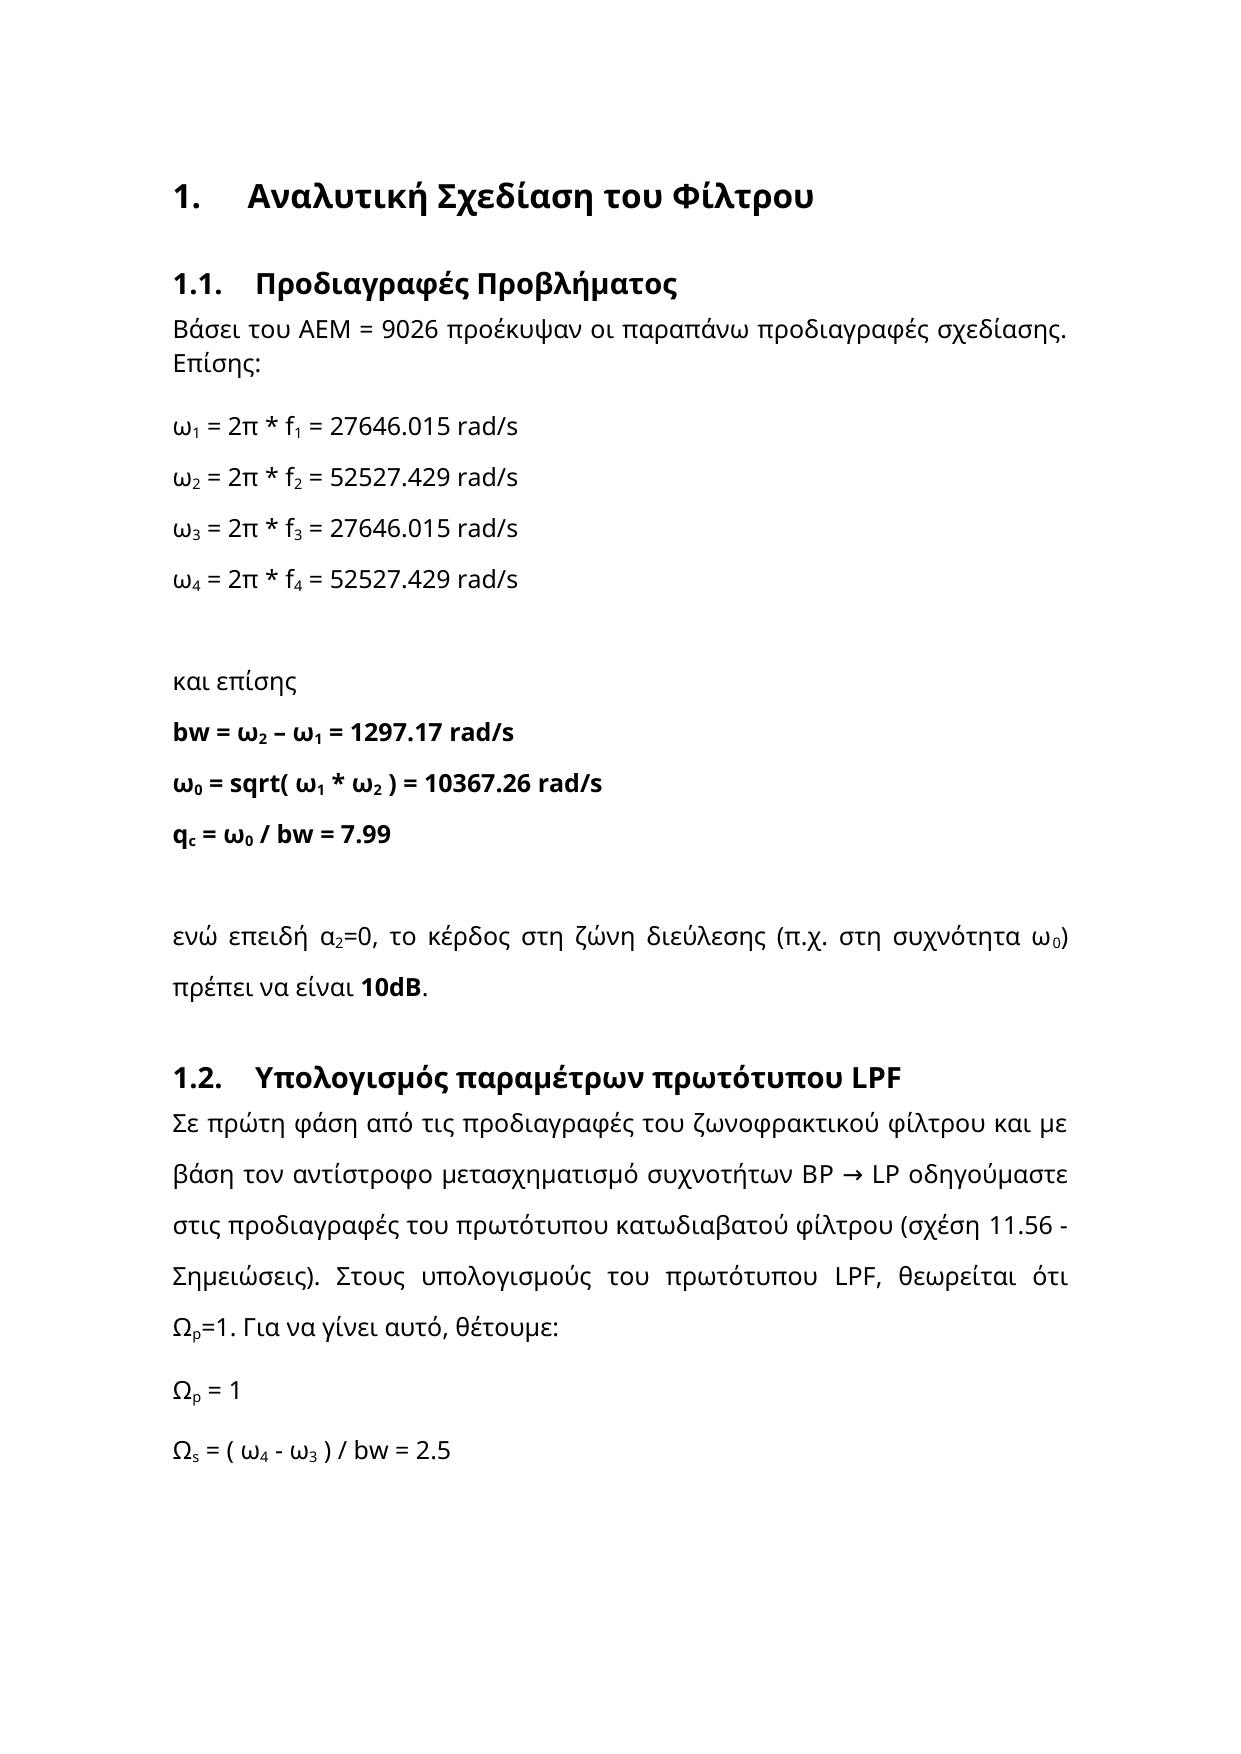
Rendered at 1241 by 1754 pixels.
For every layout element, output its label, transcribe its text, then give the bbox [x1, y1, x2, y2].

text qc = ω0 / bw = 7.99 [172, 817, 1068, 851]
subtitle Αναλυτική Σχεδίαση του Φίλτρου [172, 172, 1068, 218]
text Ωs = ( ω4 - ω3 ) / bw = 2.5 [172, 1432, 1068, 1467]
text Βάσει του ΑΕΜ = 9026 προέκυψαν οι παραπάνω προδιαγραφές σχεδίασης. Επίσης: [172, 312, 1068, 380]
text ω0 = sqrt( ω1 * ω2 ) = 10367.26 rad/s [172, 766, 1068, 800]
text ω1 = 2π * f1 = 27646.015 rad/s [172, 408, 1068, 442]
text ενώ επειδή α2=0, το κέρδος στη ζώνη διεύλεσης (π.χ. στη συχνότητα ω0) πρέπει να είναι 10dB. [172, 919, 1068, 1004]
subtitle Προδιαγραφές Προβλήματος [172, 263, 1068, 303]
text και επίσης [172, 664, 1068, 698]
subtitle Υπολογισμός παραμέτρων πρωτότυπου LPF [172, 1057, 1068, 1097]
text Ωp = 1 [172, 1373, 1068, 1407]
text Σε πρώτη φάση από τις προδιαγραφές του ζωνοφρακτικού φίλτρου και µε βάση τον αντίστροφο µετασχηµατισµό συχνοτήτων BP → LP οδηγούµαστε στις προδιαγραφές του πρωτότυπου κατωδιαβατού φίλτρου (σχέση 11.56 - Σημειώσεις). Στους υπολογισμούς του πρωτότυπου LPF, θεωρείται ότι Ωp=1. Για να γίνει αυτό, θέτουμε: [172, 1106, 1068, 1344]
text ω3 = 2π * f3 = 27646.015 rad/s [172, 511, 1068, 544]
text ω4 = 2π * f4 = 52527.429 rad/s [172, 562, 1068, 596]
text ω2 = 2π * f2 = 52527.429 rad/s [172, 459, 1068, 493]
text bw = ω2 – ω1 = 1297.17 rad/s [172, 715, 1068, 749]
